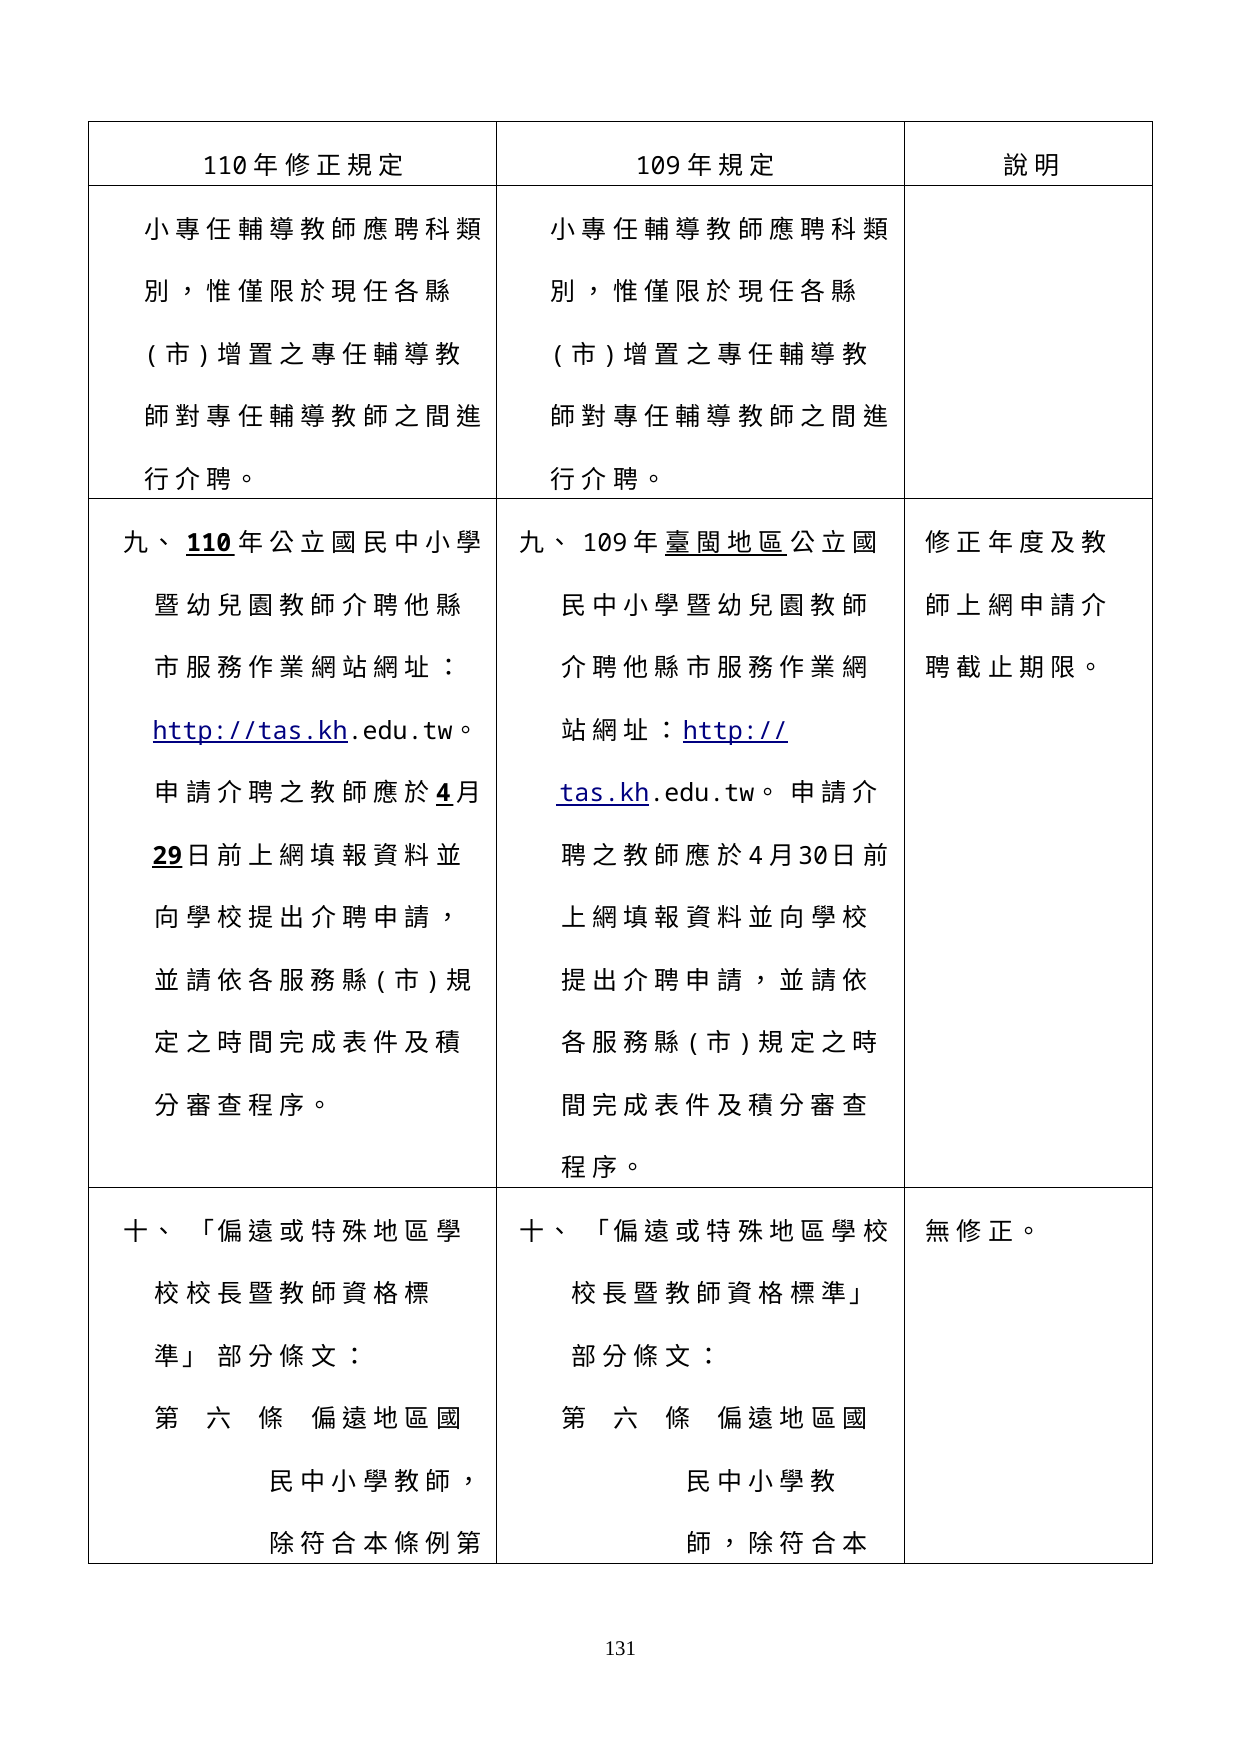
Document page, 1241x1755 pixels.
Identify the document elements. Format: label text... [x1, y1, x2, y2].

table_cell 修正年度及教師上網申請介聘截止期限。 [905, 499, 1152, 1187]
table_header 說明 [905, 122, 1152, 185]
table_cell 九、110年公立國民中小學暨幼兒園教師介聘他縣市服務作業網站網址：http://tas.kh.edu.tw。申請介聘之教師應於4月29日前上網填報資料並向學校提出介聘申請，並請依各服務縣(市)規定之時間完成表件及積分審查程序。 [89, 499, 496, 1187]
table_cell 九、109年臺閩地區公立國民中小學暨幼兒園教師介聘他縣市服務作業網站網址：http://tas.kh.edu.tw。申請介聘之教師應於4月30日前上網填報資料並向學校提出介聘申請，並請依各服務縣(市)規定之時間完成表件及積分審查程序。 [497, 499, 904, 1187]
table_cell 十、「偏遠或特殊地區學校校長暨教師資格標準」部分條文： 第 六 條 偏遠地區國民中小學教師，除符合本條例第 [89, 1188, 496, 1563]
table_cell 小專任輔導教師應聘科類別，惟僅限於現任各縣(市)增置之專任輔導教師對專任輔導教師之間進行介聘。 [497, 186, 904, 498]
table_header 109年規定 [497, 122, 904, 185]
table_header 110年修正規定 [89, 122, 496, 185]
table_cell 無修正。 [905, 1188, 1152, 1563]
table_cell 十、「偏遠或特殊地區學校校長暨教師資格標準」部分條文： 第 六 條 偏遠地區國民中小學教師，除符合本 [497, 1188, 904, 1563]
table_cell 小專任輔導教師應聘科類別，惟僅限於現任各縣(市)增置之專任輔導教師對專任輔導教師之間進行介聘。 [89, 186, 496, 498]
table_cell [905, 186, 1152, 498]
